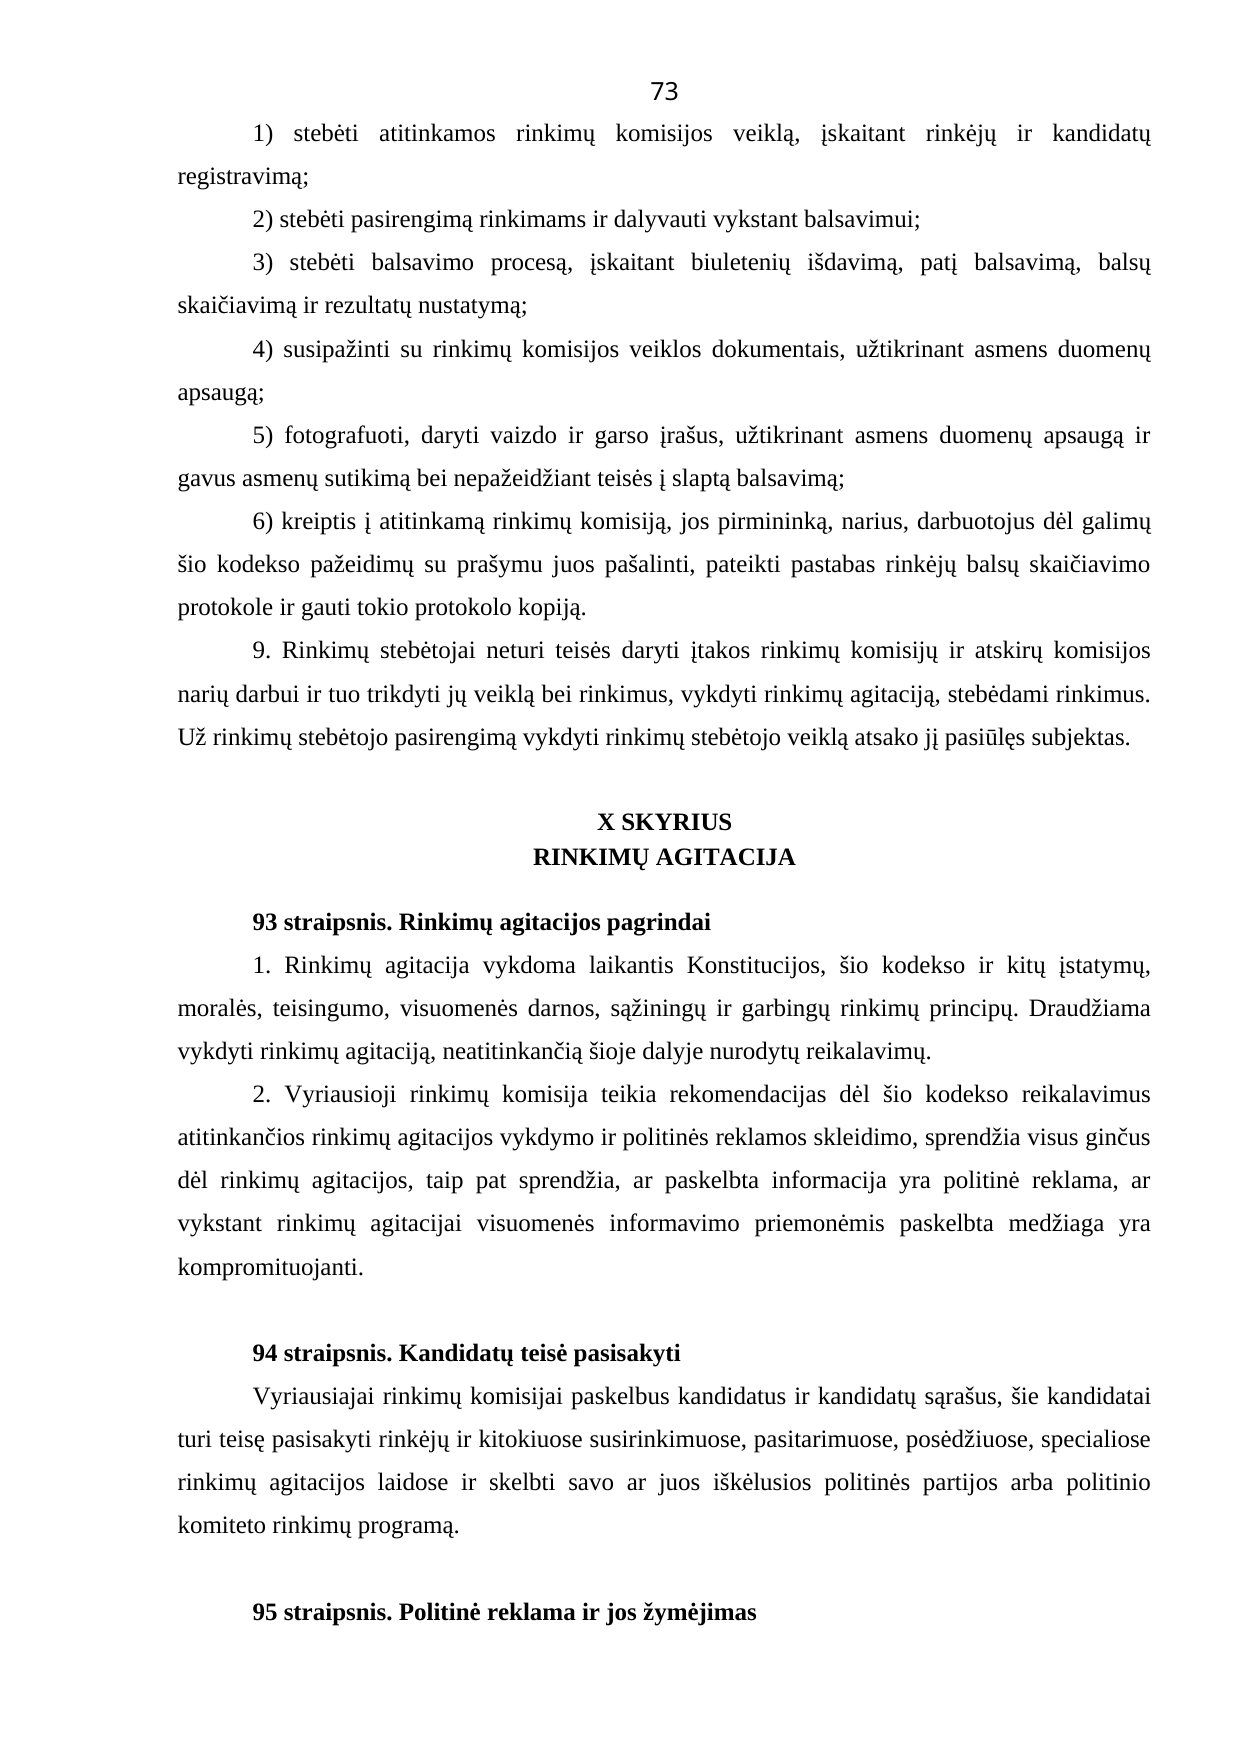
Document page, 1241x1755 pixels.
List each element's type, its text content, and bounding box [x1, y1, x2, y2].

text Vyriausiajai rinkimų komisijai paskelbus kandidatus ir kandidatų sąrašus, šie kandidatai turi teisę pasisakyti rinkėjų ir kitokiuose susirinkimuose, pasitarimuose, posėdžiuose, specialiose rinkimų agitacijos laidose ir skelbti savo ar juos iškėlusios politinės partijos arba politinio komiteto rinkimų programą. [177, 1381, 1152, 1539]
text 9. Rinkimų stebėtojai neturi teisės daryti įtakos rinkimų komisijų ir atskirų komisijos narių darbui ir tuo trikdyti jų veiklą bei rinkimus, vykdyti rinkimų agitaciją, stebėdami rinkimus. Už rinkimų stebėtojo pasirengimą vykdyti rinkimų stebėtojo veiklą atsako jį pasiūlęs subjektas. [177, 636, 1152, 751]
text 94 straipsnis. Kandidatų teisė pasisakyti [177, 1338, 1152, 1367]
text 4) susipažinti su rinkimų komisijos veiklos dokumentais, užtikrinant asmens duomenų apsaugą; [177, 334, 1152, 406]
text 3) stebėti balsavimo procesą, įskaitant biuletenių išdavimą, patį balsavimą, balsų skaičiavimą ir rezultatų nustatymą; [177, 247, 1152, 319]
text 2) stebėti pasirengimą rinkimams ir dalyvauti vykstant balsavimui; [177, 204, 1152, 233]
text 5) fotografuoti, daryti vaizdo ir garso įrašus, užtikrinant asmens duomenų apsaugą ir gavus asmenų sutikimą bei nepažeidžiant teisės į slaptą balsavimą; [177, 420, 1152, 492]
text 6) kreiptis į atitinkamą rinkimų komisiją, jos pirmininką, narius, darbuotojus dėl galimų šio kodekso pažeidimų su prašymu juos pašalinti, pateikti pastabas rinkėjų balsų skaičiavimo protokole ir gauti tokio protokolo kopiją. [177, 506, 1152, 621]
text X SKYRIUS [177, 800, 1152, 836]
text 1. Rinkimų agitacija vykdoma laikantis Konstitucijos, šio kodekso ir kitų įstatymų, moralės, teisingumo, visuomenės darnos, sąžiningų ir garbingų rinkimų principų. Draudžiama vykdyti rinkimų agitaciją, neatitinkančią šioje dalyje nurodytų reikalavimų. [177, 950, 1152, 1065]
text 93 straipsnis. Rinkimų agitacijos pagrindai [177, 907, 1152, 935]
text 2. Vyriausioji rinkimų komisija teikia rekomendacijas dėl šio kodekso reikalavimus atitinkančios rinkimų agitacijos vykdymo ir politinės reklamos skleidimo, sprendžia visus ginčus dėl rinkimų agitacijos, taip pat sprendžia, ar paskelbta informacija yra politinė reklama, ar vykstant rinkimų agitacijai visuomenės informavimo priemonėmis paskelbta medžiaga yra kompromituojanti. [177, 1079, 1152, 1280]
text 95 straipsnis. Politinė reklama ir jos žymėjimas [177, 1597, 1152, 1625]
text 1) stebėti atitinkamos rinkimų komisijos veiklą, įskaitant rinkėjų ir kandidatų registravimą; [177, 118, 1152, 190]
text RINKIMŲ AGITACIJA [177, 836, 1152, 871]
